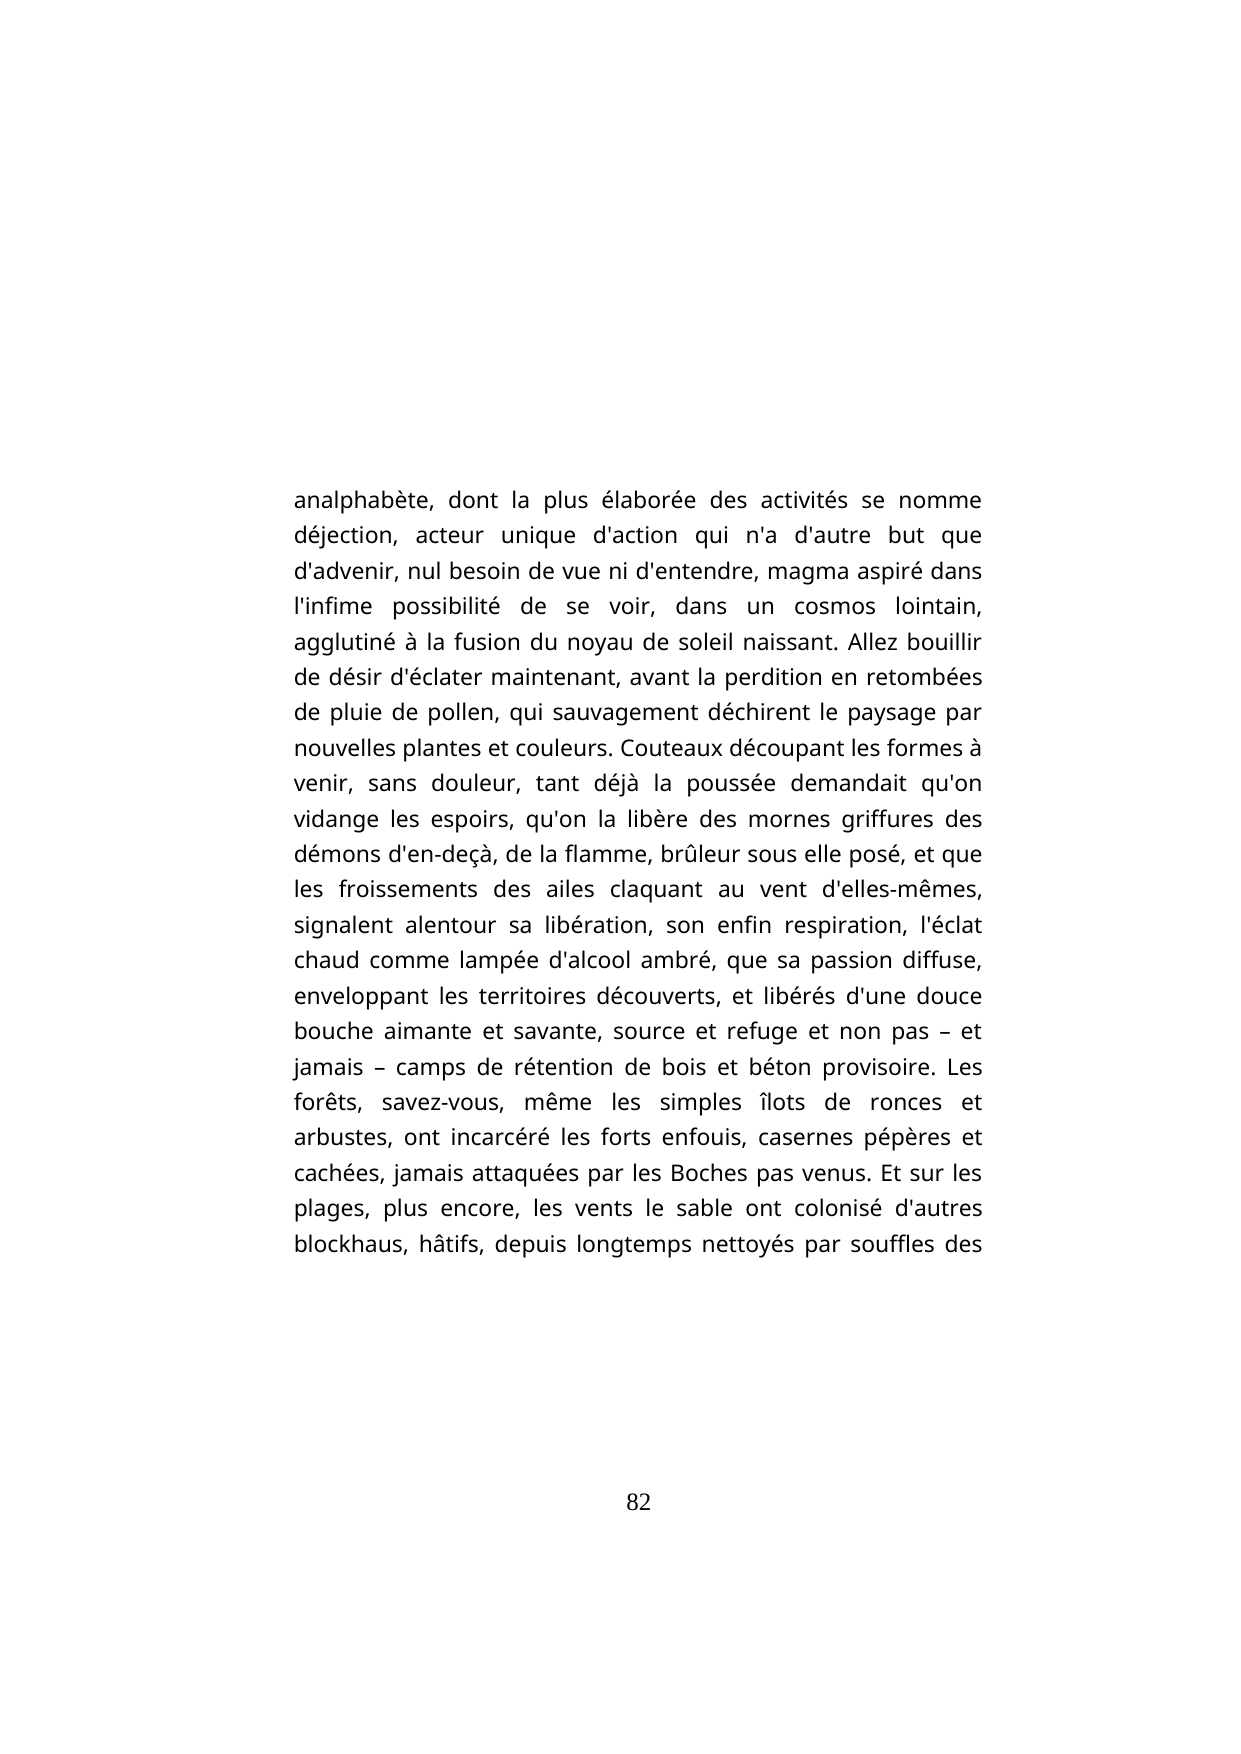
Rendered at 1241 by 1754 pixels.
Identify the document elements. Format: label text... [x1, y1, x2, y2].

text analphabète, dont la plus élaborée des activités se nomme déjection, acteur unique d'action qui n'a d'autre but que d'advenir, nul besoin de vue ni d'entendre, magma aspiré dans l'infime possibilité de se voir, dans un cosmos lointain, agglutiné à la fusion du noyau de soleil naissant. Allez bouillir de désir d'éclater maintenant, avant la perdition en retombées de pluie de pollen, qui sauvagement déchirent le paysage par nouvelles plantes et couleurs. Couteaux découpant les formes à venir, sans douleur, tant déjà la poussée demandait qu'on vidange les espoirs, qu'on la libère des mornes griffures des démons d'en-deçà, de la flamme, brûleur sous elle posé, et que les froissements des ailes claquant au vent d'elles-mêmes, signalent alentour sa libération, son enfin respiration, l'éclat chaud comme lampée d'alcool ambré, que sa passion diffuse, enveloppant les territoires découverts, et libérés d'une douce bouche aimante et savante, source et refuge et non pas – et jamais – camps de rétention de bois et béton provisoire. Les forêts, savez-vous, même les simples îlots de ronces et arbustes, ont incarcéré les forts enfouis, casernes pépères et cachées, jamais attaquées par les Boches pas venus. Et sur les plages, plus encore, les vents le sable ont colonisé d'autres blockhaus, hâtifs, depuis longtemps nettoyés par souffles des [293, 480, 983, 1259]
